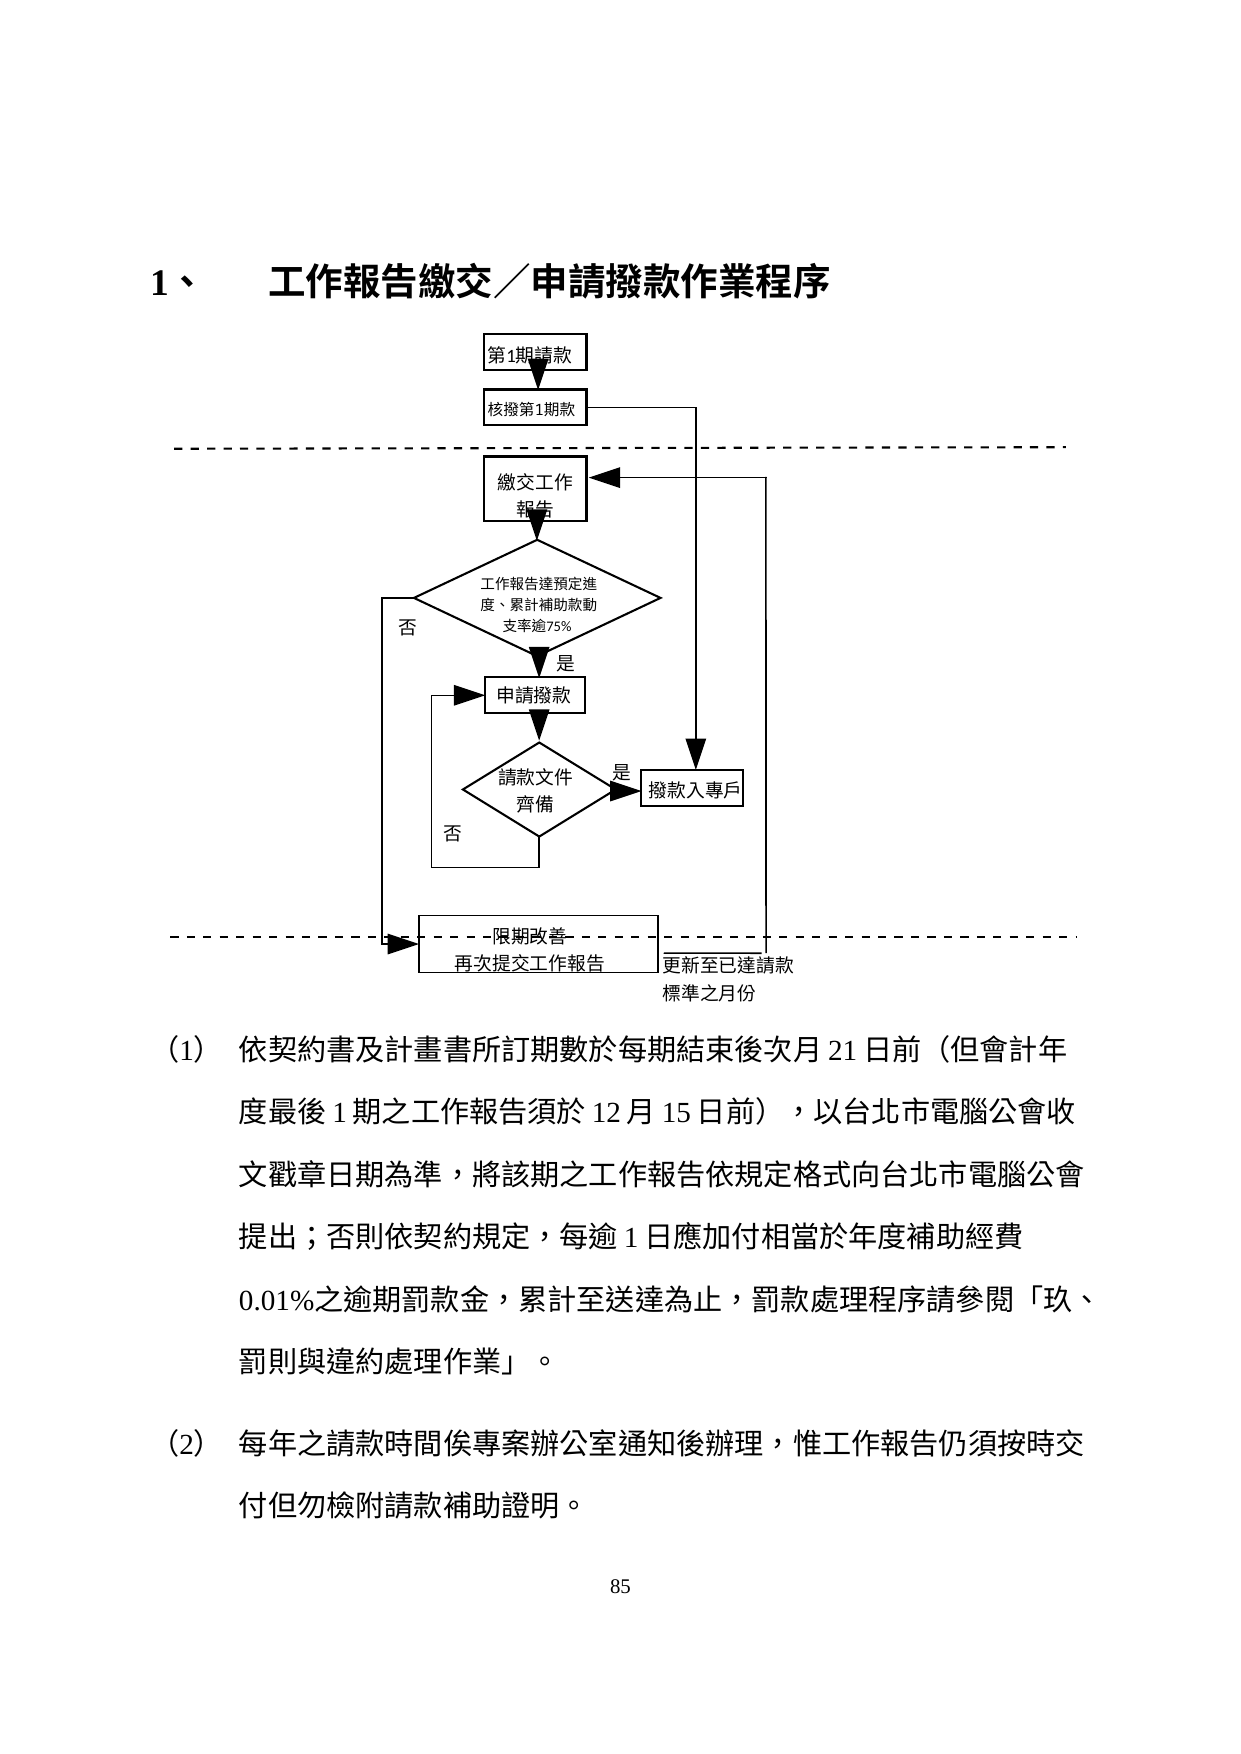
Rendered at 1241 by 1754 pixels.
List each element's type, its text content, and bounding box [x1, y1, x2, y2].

list 依契約書及計畫書所訂期數於每期結束後次月21日前（但會計年度最後1期之工作報告須於12月15日前），以台北市電腦公會收文戳章日期為準，將該期之工作報告依規定格式向台北市電腦公會提出；否則依契約規定，每逾1日應加付相當於年度補助經費0.01%之逾期罰款金，累計至送達為止，罰款處理程序請參閱「玖、罰則與違約處理作業」。 [150, 1006, 1090, 1381]
list 每年之請款時間俟專案辦公室通知後辦理，惟工作報告仍須按時交付但勿檢附請款補助證明。 [150, 1400, 1090, 1525]
subtitle 工作報告繳交／申請撥款作業程序 [150, 237, 1090, 300]
